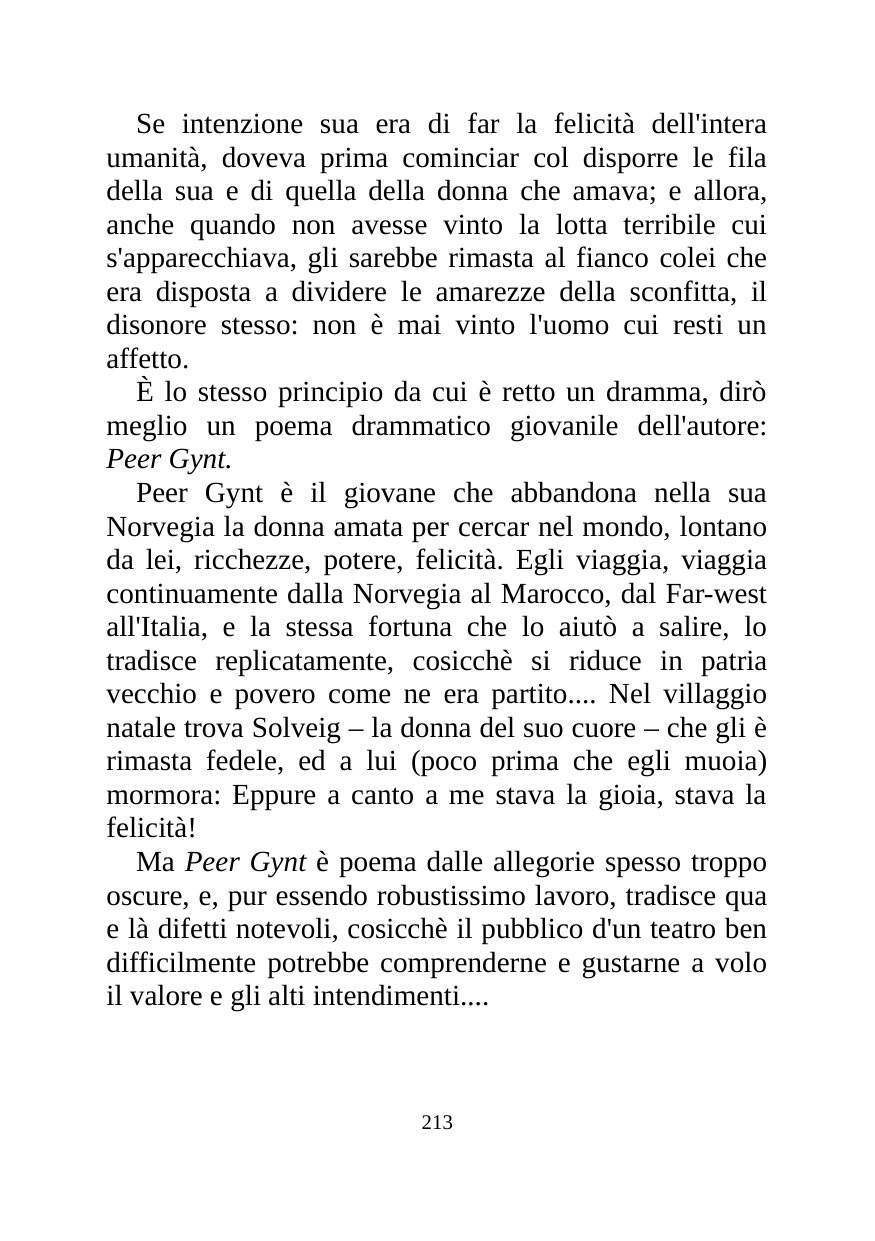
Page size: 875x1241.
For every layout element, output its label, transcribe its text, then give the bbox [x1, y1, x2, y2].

text È lo stesso principio da cui è retto un dramma, dirò meglio un poema drammatico giovanile dell'autore: Peer Gynt. [106, 374, 768, 475]
text Se intenzione sua era di far la felicità dell'intera umanità, doveva prima cominciar col disporre le fila della sua e di quella della donna che amava; e allora, anche quando non avesse vinto la lotta terribile cui s'apparecchiava, gli sarebbe rimasta al fianco colei che era disposta a dividere le amarezze della sconfitta, il disonore stesso: non è mai vinto l'uomo cui resti un affetto. [106, 106, 768, 374]
text Peer Gynt è il giovane che abbandona nella sua Norvegia la donna amata per cercar nel mondo, lontano da lei, ricchezze, potere, felicità. Egli viaggia, viaggia continuamente dalla Norvegia al Marocco, dal Far-west all'Italia, e la stessa fortuna che lo aiutò a salire, lo tradisce replicatamente, cosicchè si riduce in patria vecchio e povero come ne era partito.... Nel villaggio natale trova Solveig – la donna del suo cuore – che gli è rimasta fedele, ed a lui (poco prima che egli muoia) mormora: Eppure a canto a me stava la gioia, stava la felicità! [106, 475, 768, 844]
text Ma Peer Gynt è poema dalle allegorie spesso troppo oscure, e, pur essendo robustissimo lavoro, tradisce qua e là difetti notevoli, cosicchè il pubblico d'un teatro ben difficilmente potrebbe comprenderne e gustarne a volo il valore e gli alti intendimenti.... [106, 844, 768, 1012]
